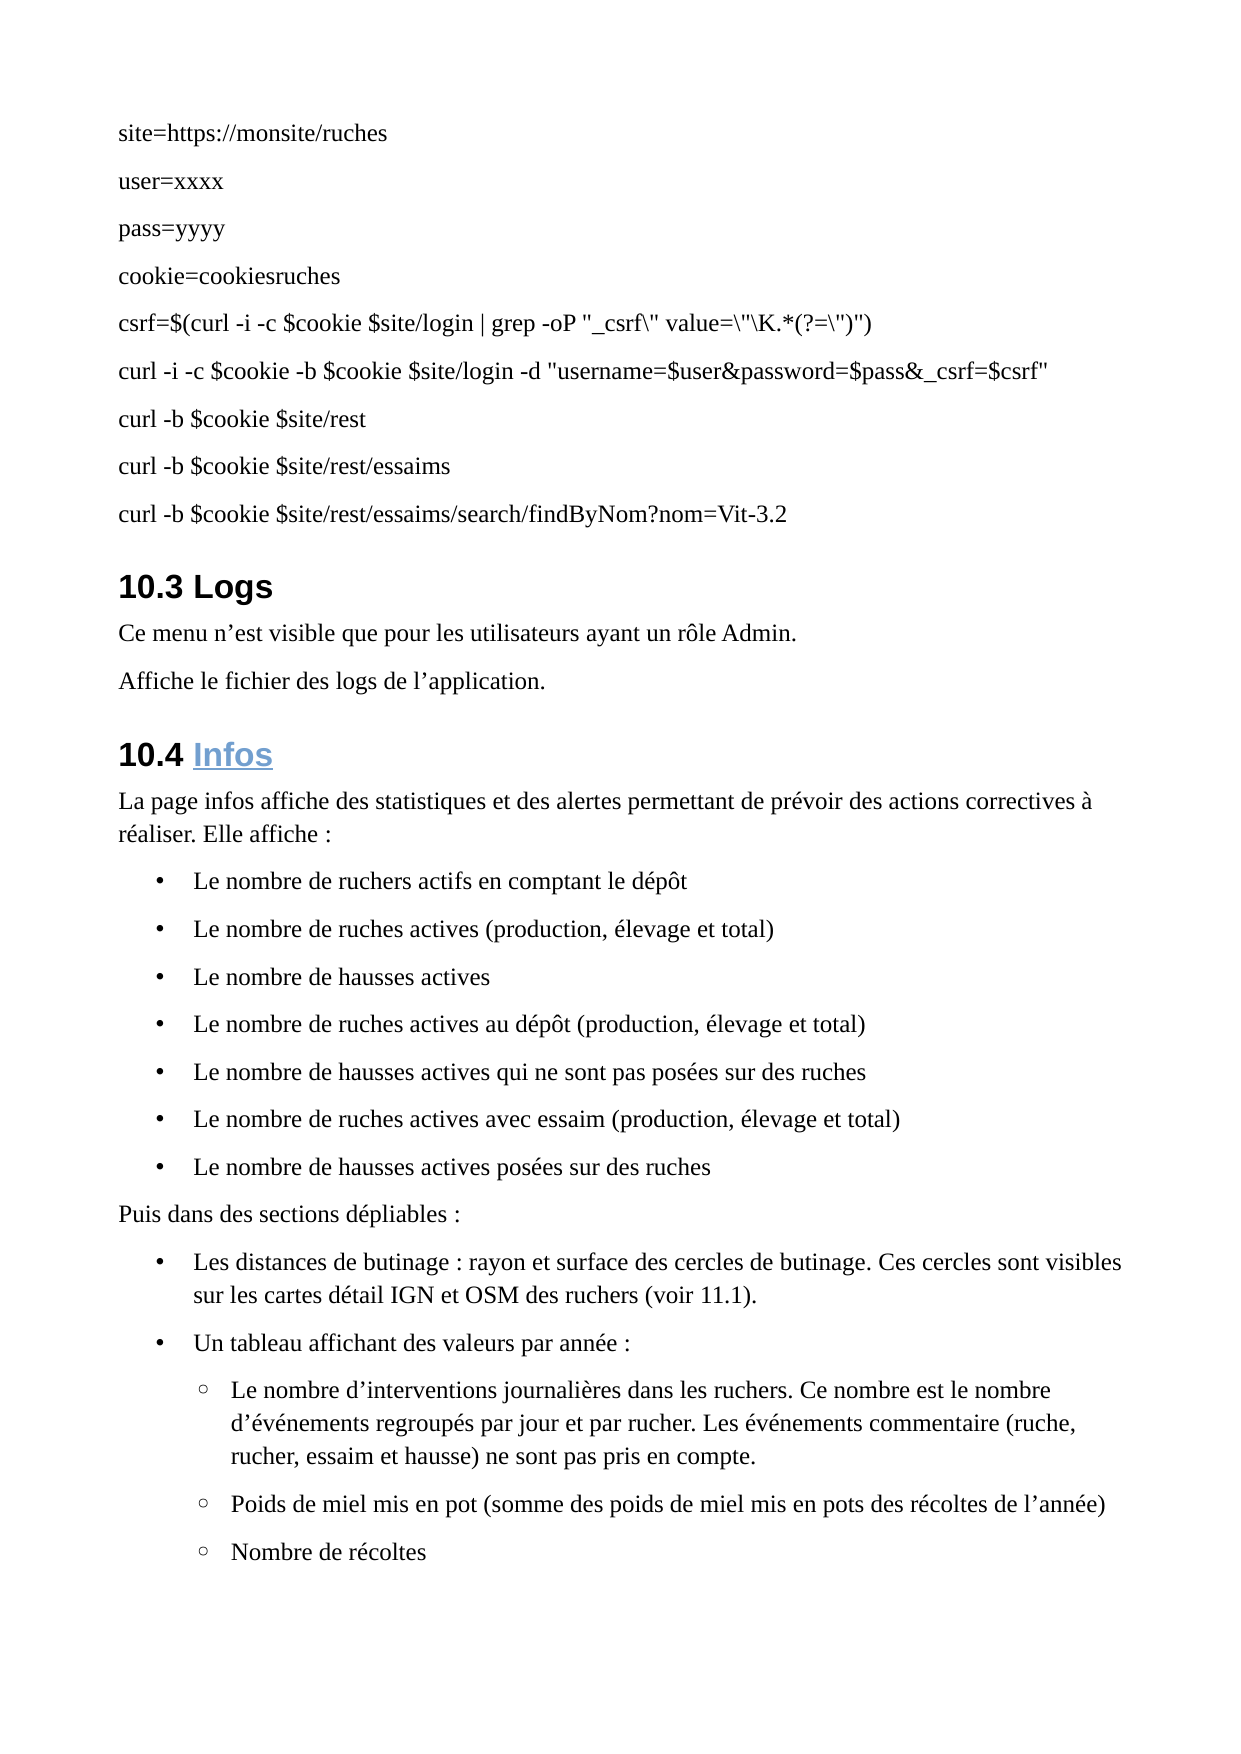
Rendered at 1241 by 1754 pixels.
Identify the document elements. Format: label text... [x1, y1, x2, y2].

text curl -i -c $cookie -b $cookie $site/login -d "username=$user&password=$pass&_csrf=$csrf" [118, 356, 1122, 385]
text curl -b $cookie $site/rest/essaims/search/findByNom?nom=Vit-3.2 [118, 499, 1122, 528]
subtitle Infos [118, 734, 1122, 773]
list Le nombre de hausses actives [156, 962, 1122, 990]
list Le nombre de hausses actives qui ne sont pas posées sur des ruches [156, 1057, 1122, 1086]
list Les distances de butinage : rayon et surface des cercles de butinage. Ces cercles sont visibles sur les cartes détail IGN et OSM des ruchers (voir 11.1). [156, 1247, 1122, 1309]
text cookie=cookiesruches [118, 261, 1122, 290]
list Le nombre de ruchers actifs en comptant le dépôt [156, 866, 1122, 895]
subtitle Logs [118, 567, 1122, 606]
text site=https://monsite/ruches [118, 118, 1122, 147]
list Le nombre de hausses actives posées sur des ruches [156, 1152, 1122, 1181]
text curl -b $cookie $site/rest [118, 404, 1122, 432]
text user=xxxx [118, 166, 1122, 194]
text Ce menu n’est visible que pour les utilisateurs ayant un rôle Admin. [118, 618, 1122, 647]
text La page infos affiche des statistiques et des alertes permettant de prévoir des actions correctives à réaliser. Elle affiche : [118, 786, 1122, 847]
list Le nombre de ruches actives au dépôt (production, élevage et total) [156, 1009, 1122, 1038]
list Le nombre d’interventions journalières dans les ruchers. Ce nombre est le nombre d’événements regroupés par jour et par rucher. Les événements commentaire (ruche, rucher, essaim et hausse) ne sont pas pris en compte. [193, 1375, 1122, 1470]
text csrf=$(curl -i -c $cookie $site/login | grep -oP "_csrf\" value=\"\K.*(?=\")") [118, 308, 1122, 337]
text curl -b $cookie $site/rest/essaims [118, 451, 1122, 480]
text Affiche le fichier des logs de l’application. [118, 666, 1122, 695]
list Le nombre de ruches actives (production, élevage et total) [156, 914, 1122, 943]
list Nombre de récoltes [193, 1537, 1122, 1565]
text pass=yyyy [118, 213, 1122, 242]
list Un tableau affichant des valeurs par année : [156, 1328, 1122, 1357]
list Poids de miel mis en pot (somme des poids de miel mis en pots des récoltes de l’année) [193, 1489, 1122, 1518]
list Le nombre de ruches actives avec essaim (production, élevage et total) [156, 1104, 1122, 1133]
text Puis dans des sections dépliables : [118, 1199, 1122, 1228]
